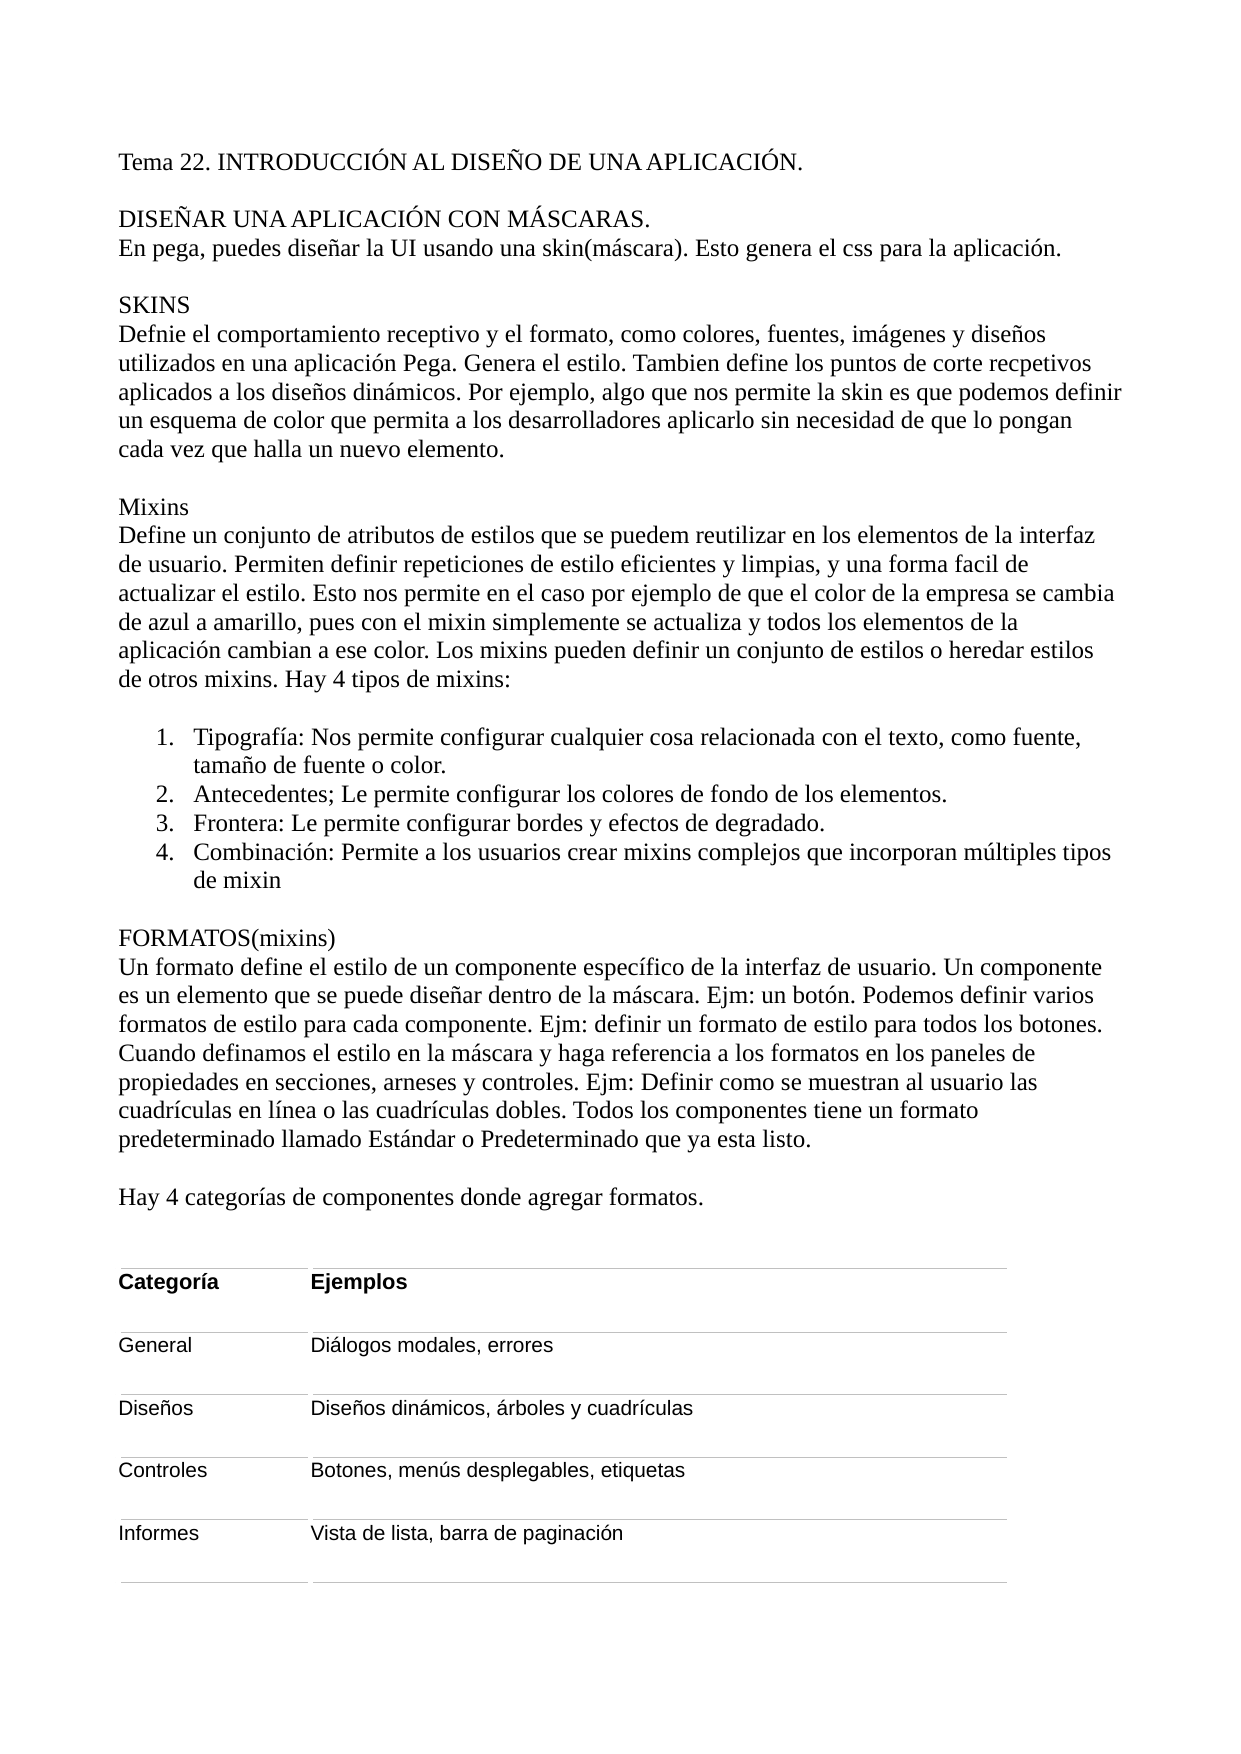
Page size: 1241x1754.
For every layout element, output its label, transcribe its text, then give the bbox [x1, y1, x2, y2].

table_header Categoría [121, 1269, 308, 1332]
text Mixins [118, 492, 1122, 521]
table_cell General [121, 1333, 308, 1394]
text DISEÑAR UNA APLICACIÓN CON MÁSCARAS. [118, 204, 1122, 233]
table_cell Diseños [121, 1395, 308, 1457]
table_cell Botones, menús desplegables, etiquetas [313, 1458, 1007, 1519]
table_cell Informes [121, 1520, 308, 1582]
table_cell Vista de lista, barra de paginación [313, 1520, 1007, 1582]
text FORMATOS(mixins) [118, 923, 1122, 952]
table_cell Diálogos modales, errores [313, 1333, 1007, 1394]
table_cell Controles [121, 1458, 308, 1519]
list Antecedentes; Le permite configurar los colores de fondo de los elementos. [156, 779, 1122, 808]
text En pega, puedes diseñar la UI usando una skin(máscara). Esto genera el css para la aplicación. [118, 233, 1122, 262]
text SKINS [118, 291, 1122, 319]
table_header Ejemplos [313, 1269, 1007, 1332]
list Tipografía: Nos permite configurar cualquier cosa relacionada con el texto, como fuente, tamaño de fuente o color. [156, 722, 1122, 779]
text Un formato define el estilo de un componente específico de la interfaz de usuario. Un componente es un elemento que se puede diseñar dentro de la máscara. Ejm: un botón. Podemos definir varios formatos de estilo para cada componente. Ejm: definir un formato de estilo para todos los botones. Cuando definamos el estilo en la máscara y haga referencia a los formatos en los paneles de propiedades en secciones, arneses y controles. Ejm: Definir como se muestran al usuario las cuadrículas en línea o las cuadrículas dobles. Todos los componentes tiene un formato predeterminado llamado Estándar o Predeterminado que ya esta listo. [118, 952, 1122, 1153]
text Define un conjunto de atributos de estilos que se puedem reutilizar en los elementos de la interfaz de usuario. Permiten definir repeticiones de estilo eficientes y limpias, y una forma facil de actualizar el estilo. Esto nos permite en el caso por ejemplo de que el color de la empresa se cambia de azul a amarillo, pues con el mixin simplemente se actualiza y todos los elementos de la aplicación cambian a ese color. Los mixins pueden definir un conjunto de estilos o heredar estilos de otros mixins. Hay 4 tipos de mixins: [118, 521, 1122, 693]
text Hay 4 categorías de componentes donde agregar formatos. [118, 1182, 1122, 1211]
list Combinación: Permite a los usuarios crear mixins complejos que incorporan múltiples tipos de mixin [156, 837, 1122, 894]
list Frontera: Le permite configurar bordes y efectos de degradado. [156, 808, 1122, 837]
text Tema 22. INTRODUCCIÓN AL DISEÑO DE UNA APLICACIÓN. [118, 147, 1122, 176]
text Defnie el comportamiento receptivo y el formato, como colores, fuentes, imágenes y diseños utilizados en una aplicación Pega. Genera el estilo. Tambien define los puntos de corte recpetivos aplicados a los diseños dinámicos. Por ejemplo, algo que nos permite la skin es que podemos definir un esquema de color que permita a los desarrolladores aplicarlo sin necesidad de que lo pongan cada vez que halla un nuevo elemento. [118, 319, 1122, 463]
table_cell Diseños dinámicos, árboles y cuadrículas [313, 1395, 1007, 1457]
